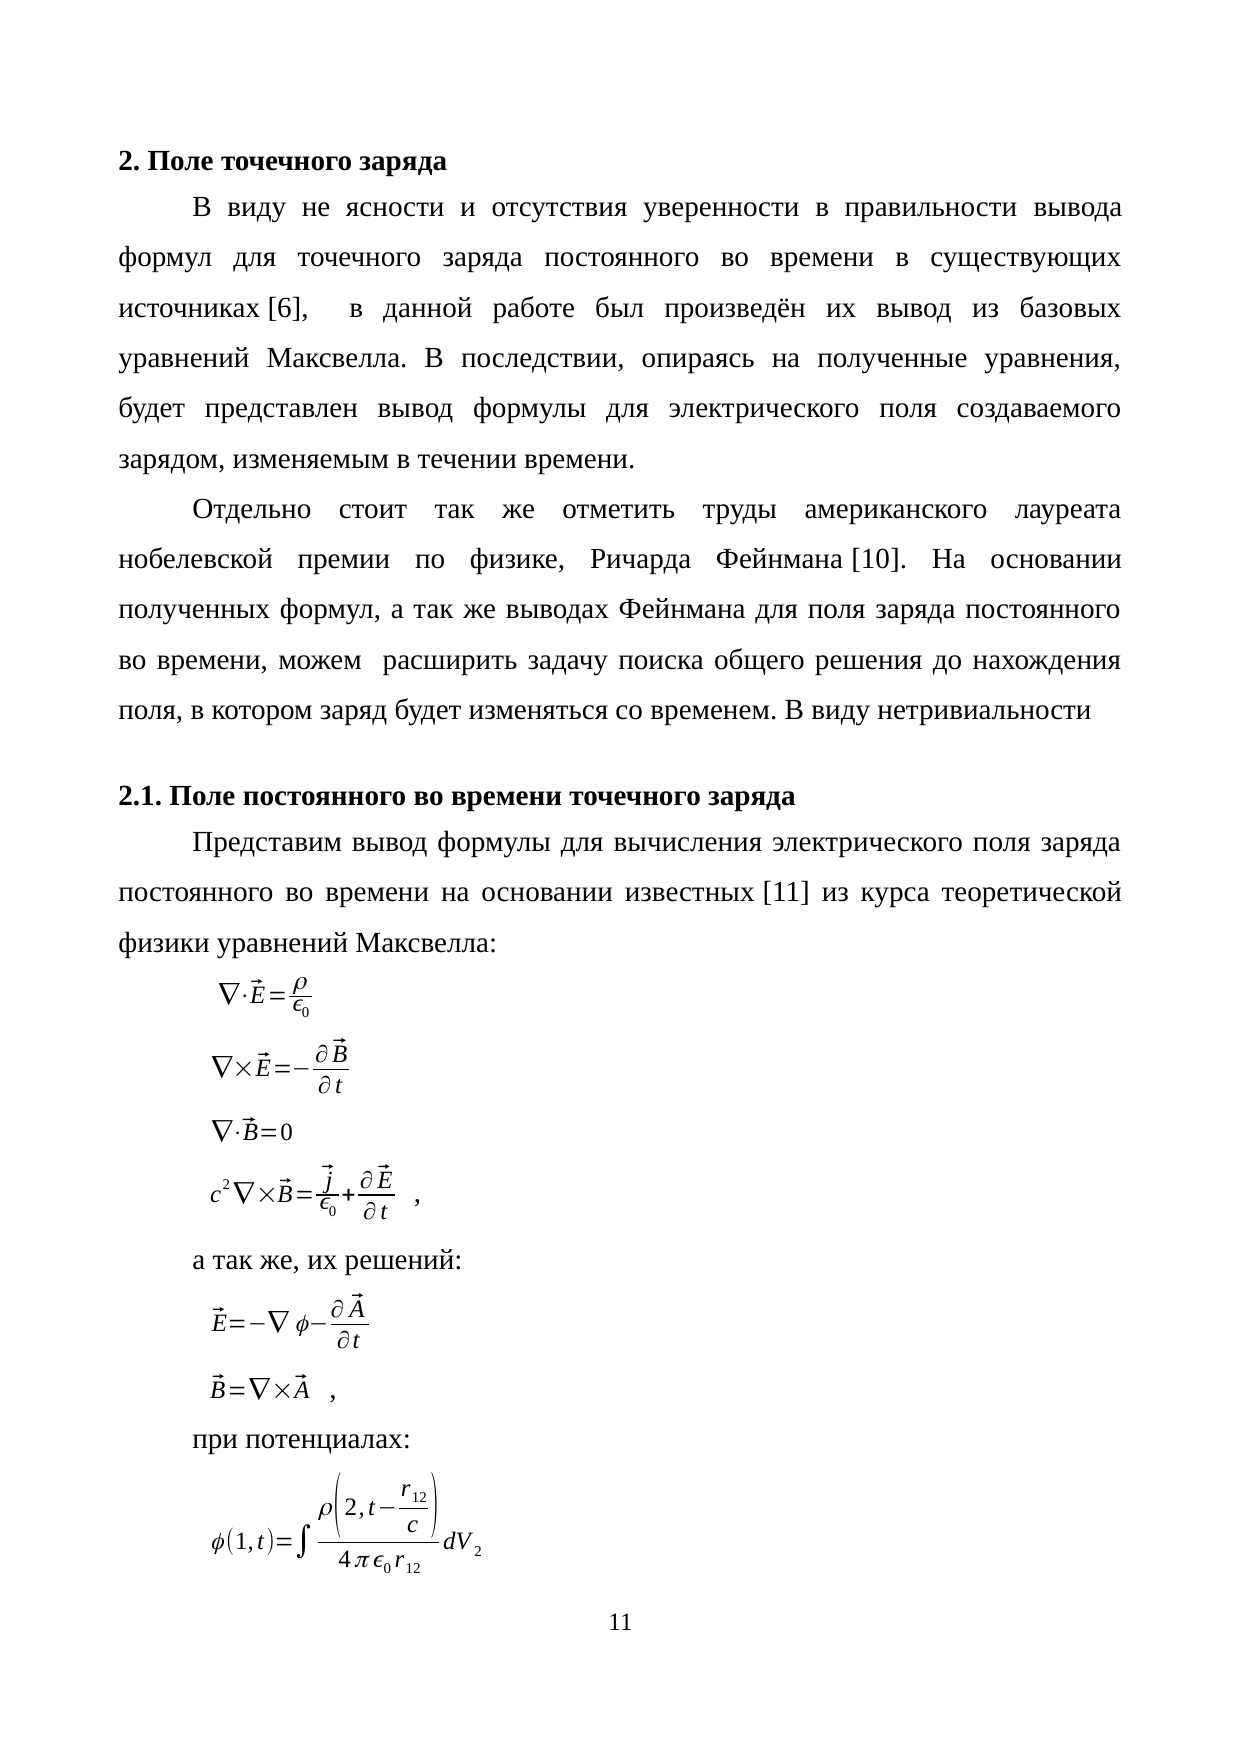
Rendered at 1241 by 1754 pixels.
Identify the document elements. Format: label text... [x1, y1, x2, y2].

text при потенциалах: [118, 1421, 1122, 1455]
text , [118, 1163, 1122, 1225]
text Представим вывод формулы для вычисления электрического поля заряда постоянного во времени на основании известных [11] из курса теоретической физики уравнений Максвелла: [118, 824, 1122, 958]
text а так же, их решений: [118, 1242, 1122, 1276]
subtitle 2. Поле точечного заряда [118, 143, 1122, 177]
text Отдельно стоит так же отметить труды американского лауреата нобелевской премии по физике, Ричарда Фейнмана [10]. На основании полученных формул, а так же выводах Фейнмана для поля заряда постоянного во времени, можем расширить задачу поиска общего решения до нахождения поля, в котором заряд будет изменяться со временем. В виду нетривиальности [118, 491, 1122, 726]
subtitle 2.1. Поле постоянного во времени точечного заряда [118, 778, 1122, 812]
text В виду не ясности и отсутствия уверенности в правильности вывода формул для точечного заряда постоянного во времени в существующих источниках [6], в данной работе был произведён их вывод из базовых уравнений Максвелла. В последствии, опираясь на полученные уравнения, будет представлен вывод формулы для электрического поля создаваемого зарядом, изменяемым в течении времени. [118, 189, 1122, 474]
text , [118, 1371, 1122, 1404]
